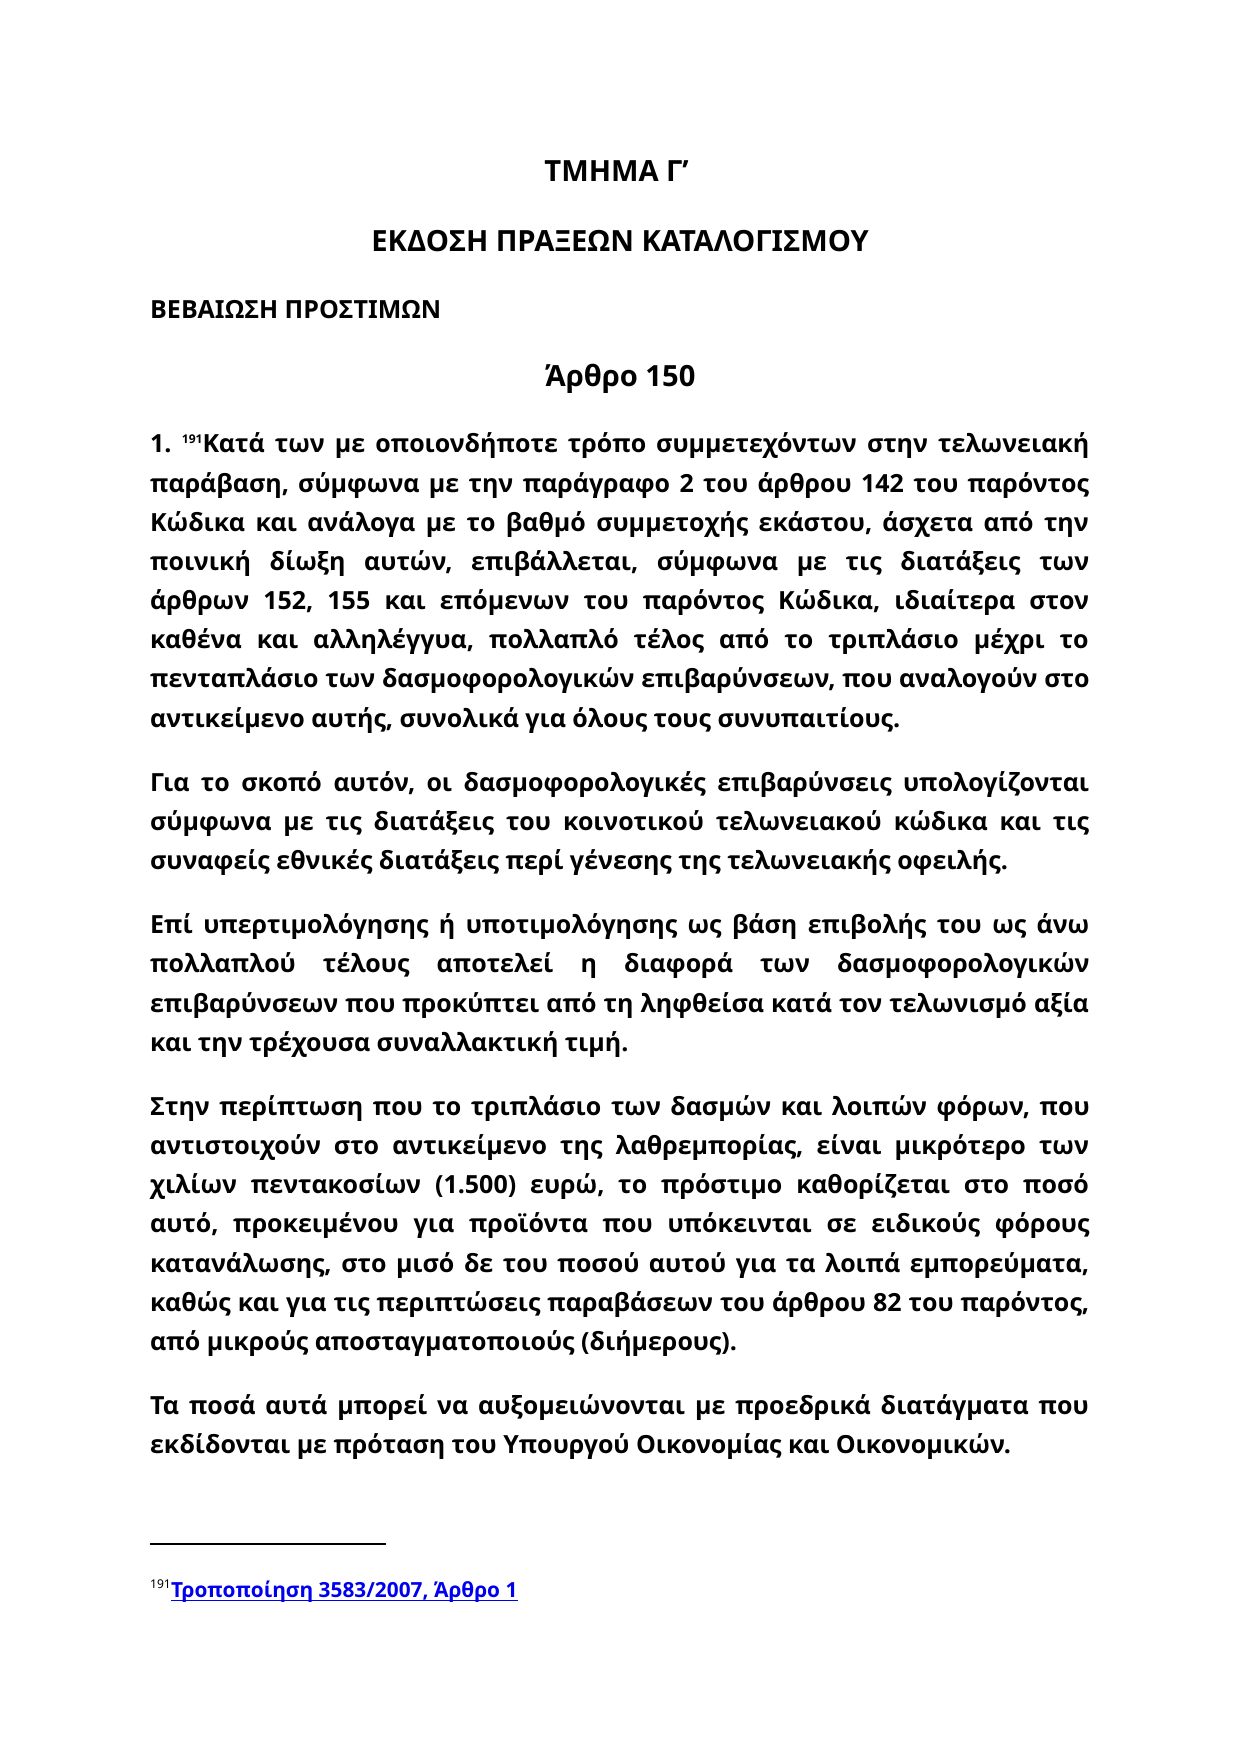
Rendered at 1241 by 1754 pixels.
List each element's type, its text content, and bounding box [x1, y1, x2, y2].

subtitle Άρθρο 150 [150, 355, 1090, 395]
text Στην περίπτωση που το τριπλάσιο των δασμών και λοιπών φόρων, που αντιστοιχούν στο αντικείμενο της λαθρεμπορίας, είναι μικρότερο των χιλίων πεντακοσίων (1.500) ευρώ, το πρόστιμο καθορίζεται στο ποσό αυτό, προκειμένου για προϊόντα που υπόκεινται σε ειδικούς φόρους κατανάλωσης, στο μισό δε του ποσού αυτού για τα λοιπά εμπορεύματα, καθώς και για τις περιπτώσεις παραβάσεων του άρθρου 82 του παρόντος, από μικρούς αποσταγματοποιούς (διήμερους). [150, 1088, 1090, 1358]
text Τροποποίηση 3583/2007, Άρθρο 1 [150, 1576, 1090, 1604]
subtitle ΤΜΗΜΑ Γ’ [150, 150, 1090, 190]
text ΒΕΒΑΙΩΣΗ ΠΡΟΣΤΙΜΩΝ [150, 291, 1090, 325]
text Τα ποσά αυτά μπορεί να αυξομειώνονται με προεδρικά διατάγματα που εκδίδονται με πρόταση του Υπουργού Οικονομίας και Οικονομικών. [150, 1388, 1090, 1461]
text Για το σκοπό αυτόν, οι δασμοφορολογικές επιβαρύνσεις υπολογίζονται σύμφωνα με τις διατάξεις του κοινοτικού τελωνειακού κώδικα και τις συναφείς εθνικές διατάξεις περί γένεσης της τελωνειακής οφειλής. [150, 764, 1090, 877]
text Επί υπερτιμολόγησης ή υποτιμολόγησης ως βάση επιβολής του ως άνω πολλαπλού τέλους αποτελεί η διαφορά των δασμοφορολογικών επιβαρύνσεων που προκύπτει από τη ληφθείσα κατά τον τελωνισμό αξία και την τρέχουσα συναλλακτική τιμή. [150, 907, 1090, 1058]
subtitle ΕΚΔΟΣΗ ΠΡΑΞΕΩΝ ΚΑΤΑΛΟΓΙΣΜΟΥ [150, 221, 1090, 260]
text 1. Κατά των με οποιονδήποτε τρόπο συμμετεχόντων στην τελωνειακή παράβαση, σύμφωνα με την παράγραφο 2 του άρθρου 142 του παρόντος Κώδικα και ανάλογα με το βαθμό συμμετοχής εκάστου, άσχετα από την ποινική δίωξη αυτών, επιβάλλεται, σύμφωνα με τις διατάξεις των άρθρων 152, 155 και επόμενων του παρόντος Κώδικα, ιδιαίτερα στον καθένα και αλληλέγγυα, πολλαπλό τέλος από το τριπλάσιο μέχρι το πενταπλάσιο των δασμοφορολογικών επιβαρύνσεων, που αναλογούν στο αντικείμενο αυτής, συνολικά για όλους τους συνυπαιτίους. [150, 426, 1090, 734]
